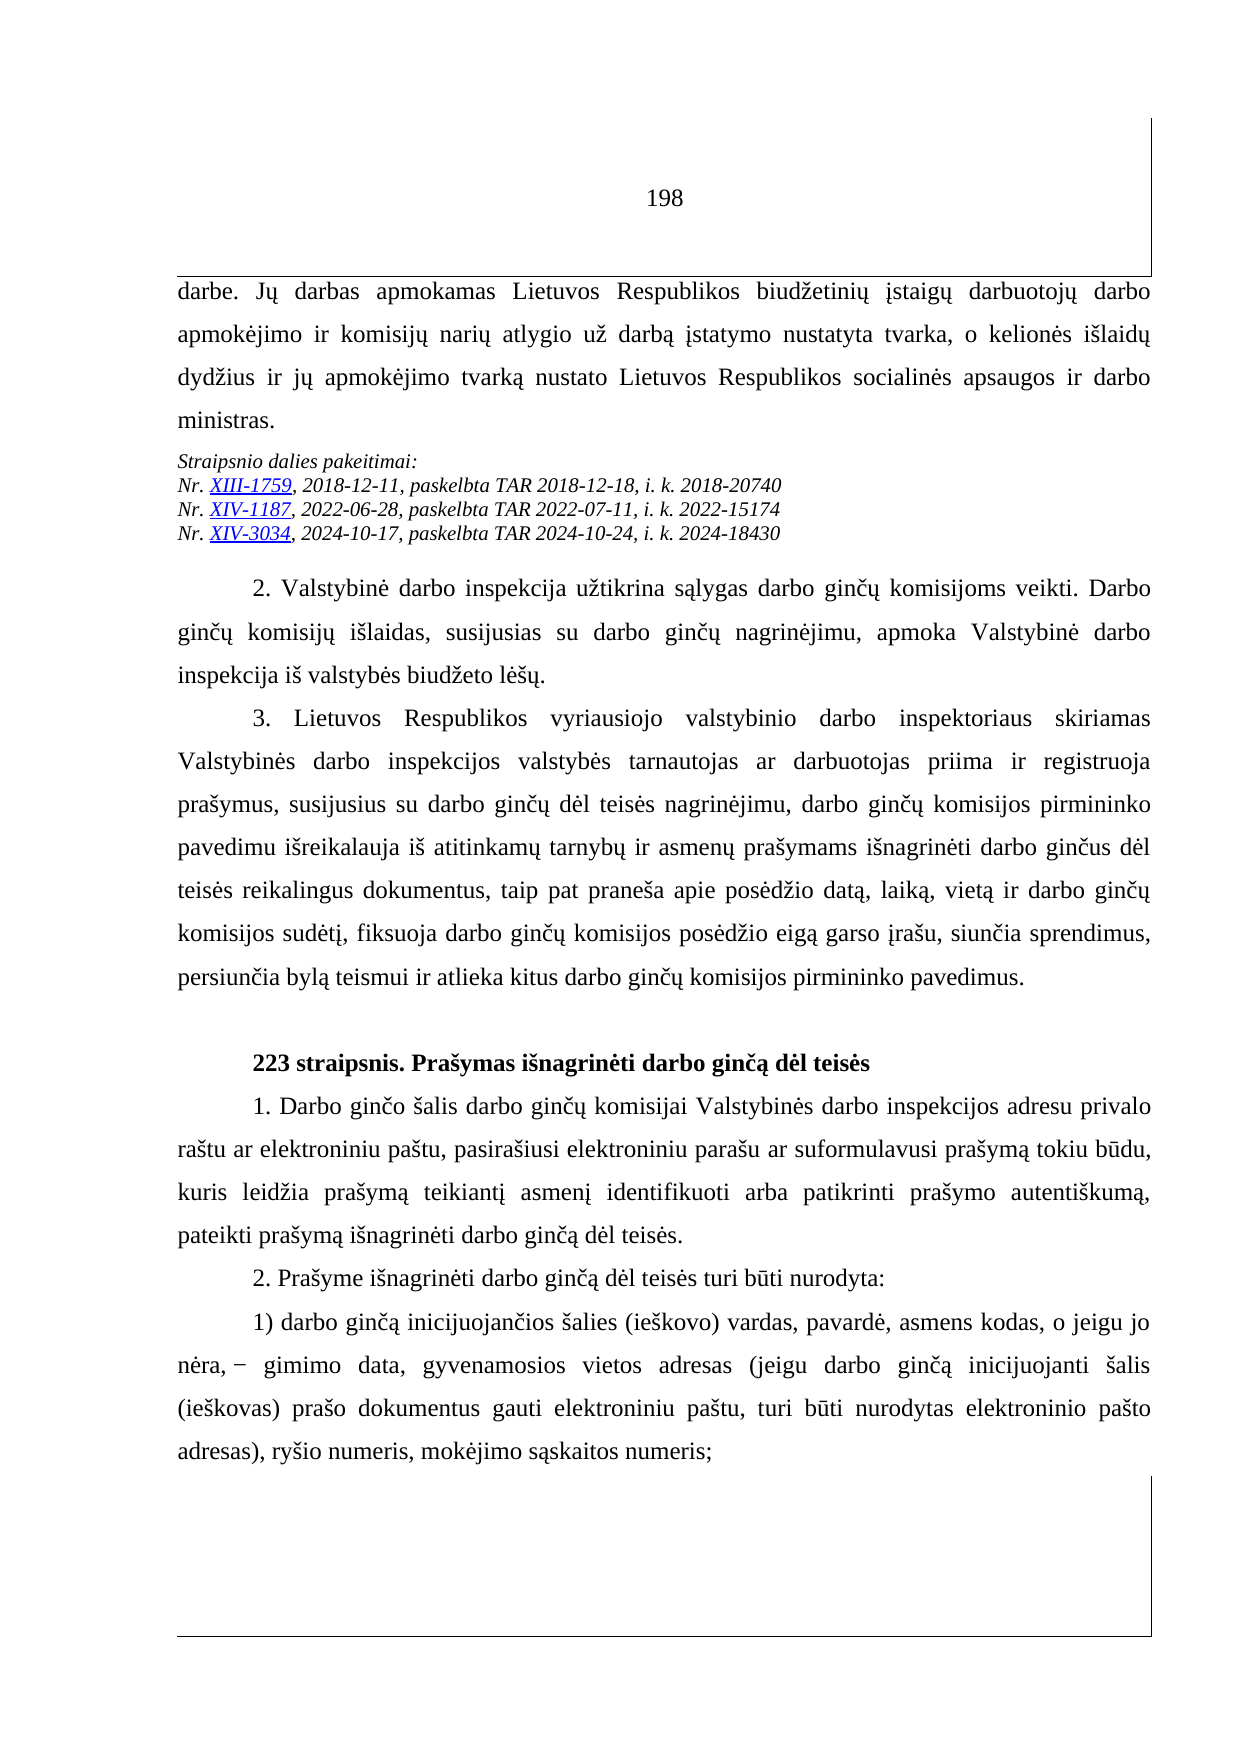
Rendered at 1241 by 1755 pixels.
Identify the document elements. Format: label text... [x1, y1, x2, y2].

text 1. Darbo ginčo šalis darbo ginčų komisijai Valstybinės darbo inspekcijos adresu privalo raštu ar elektroniniu paštu, pasirašiusi elektroniniu parašu ar suformulavusi prašymą tokiu būdu, kuris leidžia prašymą teikiantį asmenį identifikuoti arba patikrinti prašymo autentiškumą, pateikti prašymą išnagrinėti darbo ginčą dėl teisės. [177, 1091, 1152, 1249]
text 2. Valstybinė darbo inspekcija užtikrina sąlygas darbo ginčų komisijoms veikti. Darbo ginčų komisijų išlaidas, susijusias su darbo ginčų nagrinėjimu, apmoka Valstybinė darbo inspekcija iš valstybės biudžeto lėšų. [177, 573, 1152, 688]
text 223 straipsnis. Prašymas išnagrinėti darbo ginčą dėl teisės [177, 1048, 1152, 1077]
text Nr. XIII-1759, 2018-12-11, paskelbta TAR 2018-12-18, i. k. 2018-20740 [177, 473, 1152, 497]
text Straipsnio dalies pakeitimai: [177, 448, 1152, 473]
text 3. Lietuvos Respublikos vyriausiojo valstybinio darbo inspektoriaus skiriamas Valstybinės darbo inspekcijos valstybės tarnautojas ar darbuotojas priima ir registruoja prašymus, susijusius su darbo ginčų dėl teisės nagrinėjimu, darbo ginčų komisijos pirmininko pavedimu išreikalauja iš atitinkamų tarnybų ir asmenų prašymams išnagrinėti darbo ginčus dėl teisės reikalingus dokumentus, taip pat praneša apie posėdžio datą, laiką, vietą ir darbo ginčų komisijos sudėtį, fiksuoja darbo ginčų komisijos posėdžio eigą garso įrašu, siunčia sprendimus, persiunčia bylą teismui ir atlieka kitus darbo ginčų komisijos pirmininko pavedimus. [177, 703, 1152, 990]
text 1) darbo ginčą inicijuojančios šalies (ieškovo) vardas, pavardė, asmens kodas, o jeigu jo nėra, − gimimo data, gyvenamosios vietos adresas (jeigu darbo ginčą inicijuojanti šalis (ieškovas) prašo dokumentus gauti elektroniniu paštu, turi būti nurodytas elektroninio pašto adresas), ryšio numeris, mokėjimo sąskaitos numeris; [177, 1307, 1152, 1465]
text 2. Prašyme išnagrinėti darbo ginčą dėl teisės turi būti nurodyta: [177, 1263, 1152, 1292]
text Nr. XIV-3034, 2024-10-17, paskelbta TAR 2024-10-24, i. k. 2024-18430 [177, 521, 1152, 545]
text Nr. XIV-1187, 2022-06-28, paskelbta TAR 2022-07-11, i. k. 2022-15174 [177, 497, 1152, 521]
text darbe. Jų darbas apmokamas Lietuvos Respublikos biudžetinių įstaigų darbuotojų darbo apmokėjimo ir komisijų narių atlygio už darbą įstatymo nustatyta tvarka, o kelionės išlaidų dydžius ir jų apmokėjimo tvarką nustato Lietuvos Respublikos socialinės apsaugos ir darbo ministras. [177, 276, 1152, 434]
